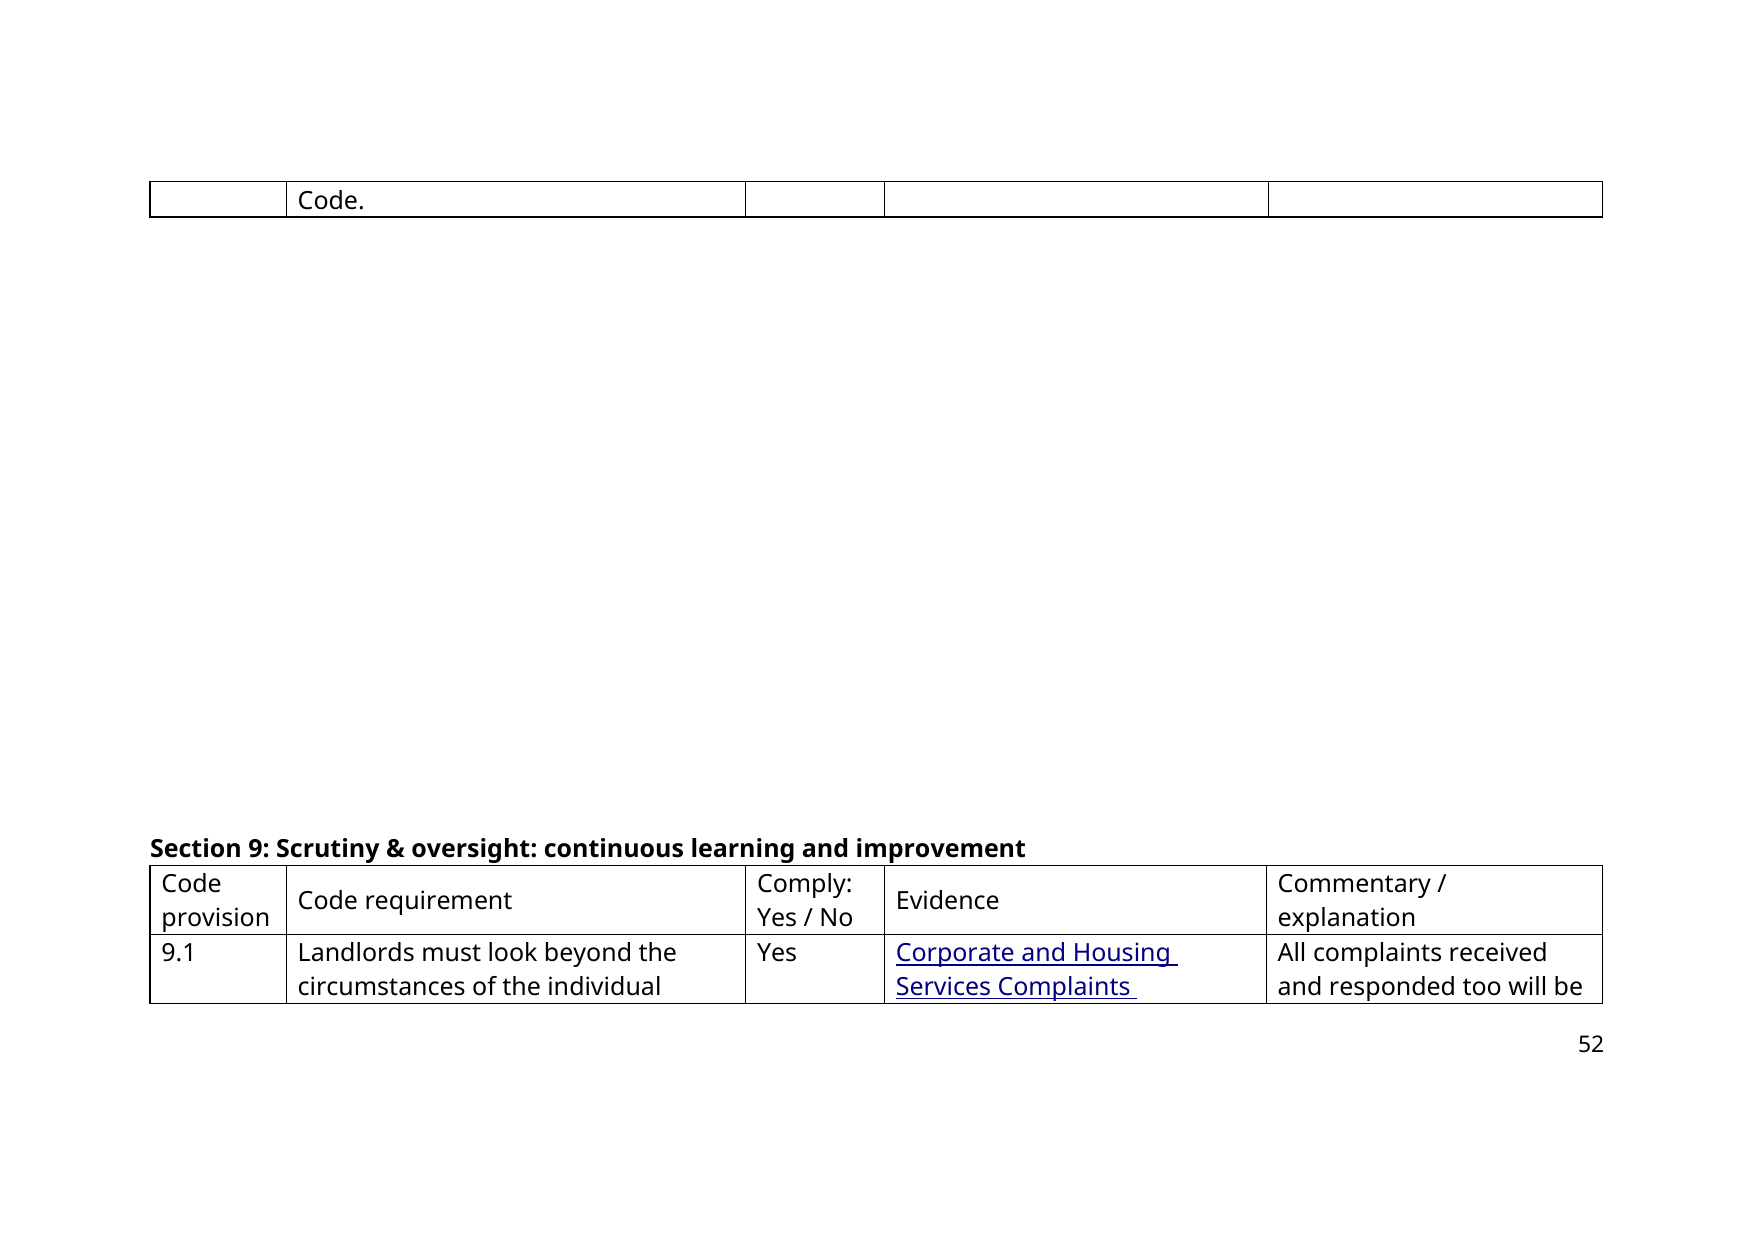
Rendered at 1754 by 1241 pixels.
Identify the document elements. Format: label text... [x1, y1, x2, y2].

table_header Comply: Yes / No [746, 866, 884, 934]
table_cell [885, 182, 1268, 216]
table_cell [151, 182, 286, 216]
table_header Code requirement [287, 866, 745, 934]
table_cell Yes [746, 935, 884, 1003]
table_header Commentary / explanation [1267, 866, 1602, 934]
table_cell All complaints received and responded too will be [1267, 935, 1602, 1003]
table_header Code provision [151, 866, 286, 934]
table_header Evidence [885, 866, 1266, 934]
text Section 9: Scrutiny & oversight: continuous learning and improvement [150, 831, 1604, 864]
table_cell [1269, 182, 1602, 216]
table_cell Code. [287, 182, 745, 216]
table_cell Corporate and Housing Services Complaints [885, 935, 1266, 1003]
table_cell [746, 182, 884, 216]
table_cell Landlords must look beyond the circumstances of the individual [287, 935, 745, 1003]
table_cell 9.1 [151, 935, 286, 1003]
